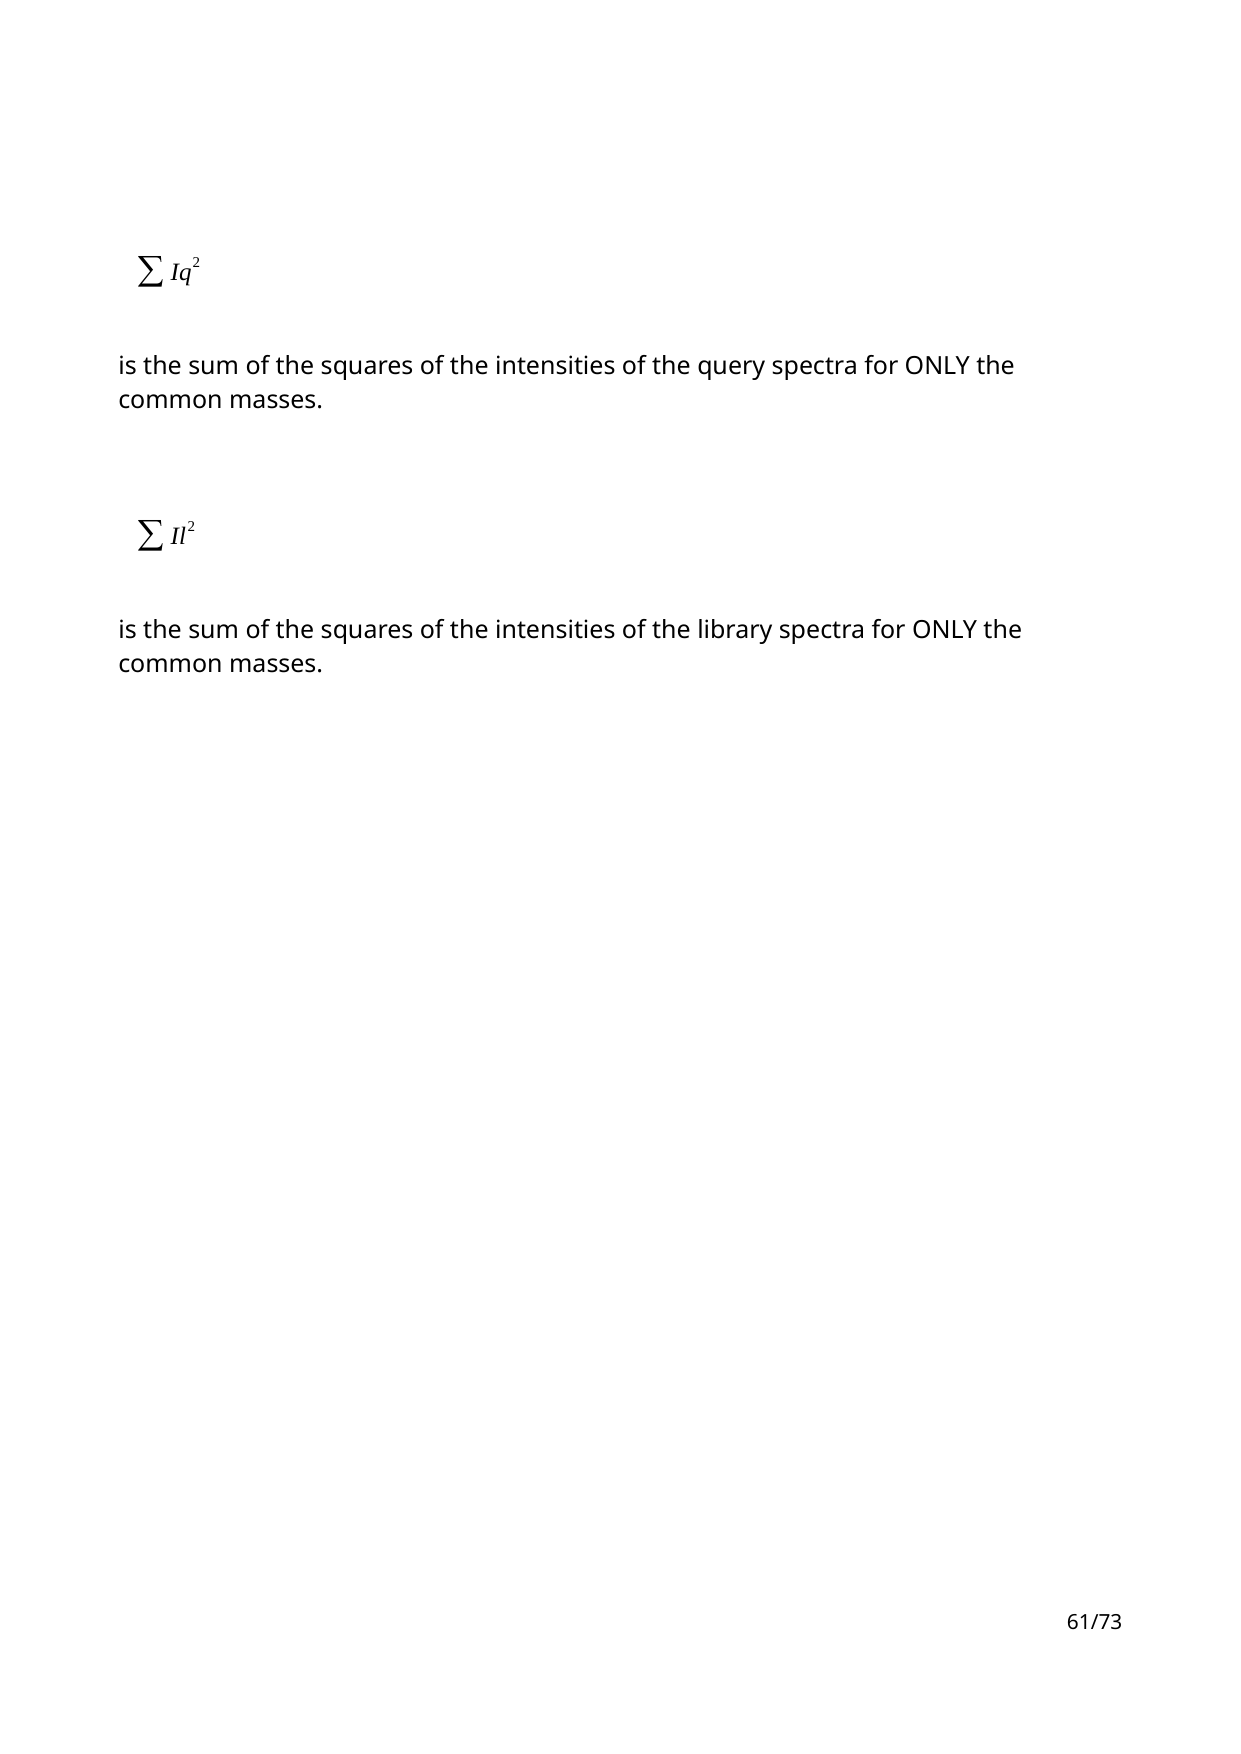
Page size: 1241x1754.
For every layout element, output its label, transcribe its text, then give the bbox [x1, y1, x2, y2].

text is the sum of the squares of the intensities of the query spectra for ONLY the common masses. [118, 348, 1122, 416]
text is the sum of the squares of the intensities of the library spectra for ONLY the common masses. [118, 612, 1122, 680]
